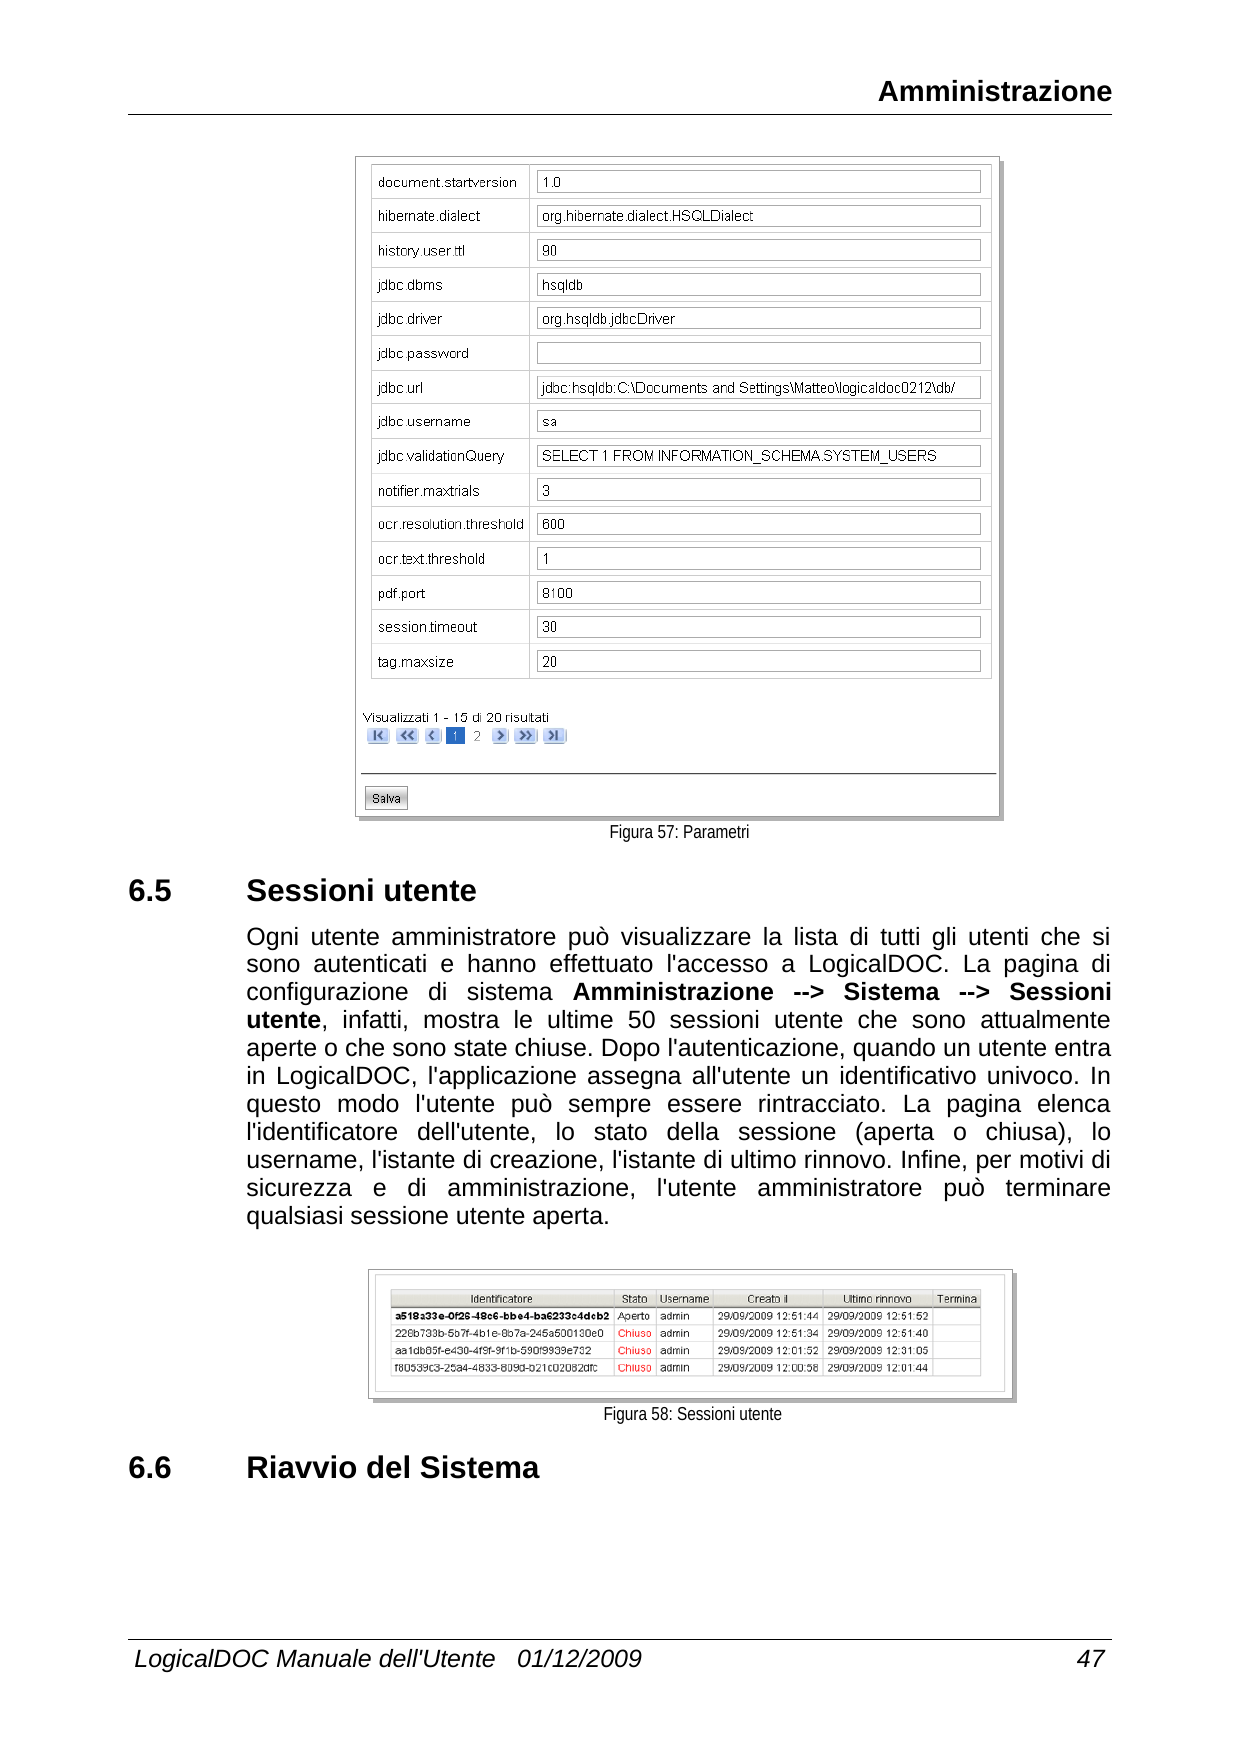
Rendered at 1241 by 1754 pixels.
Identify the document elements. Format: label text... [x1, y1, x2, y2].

text Figura 58: Sessioni utente [369, 1399, 1016, 1425]
subtitle Sessioni utente [128, 150, 1112, 907]
text Ogni utente amministratore può visualizzare la lista di tutti gli utenti che si sono autenticati e hanno effettuato l'accesso a LogicalDOC. La pagina di configurazione di sistema Amministrazione --> Sistema --> Sessioni utente, infatti, mostra le ultime 50 sessioni utente che sono attualmente aperte o che sono state chiuse. Dopo l'autenticazione, quando un utente entra in LogicalDOC, l'applicazione assegna all'utente un identificativo univoco. In questo modo l'utente può sempre essere rintracciato. La pagina elenca l'identificatore dell'utente, lo stato della sessione (aperta o chiusa), lo username, l'istante di creazione, l'istante di ultimo rinnovo. Infine, per motivi di sicurezza e di amministrazione, l'utente amministratore può terminare qualsiasi sessione utente aperta. [246, 922, 1112, 1229]
list Figura 57: Parametri [356, 817, 1003, 842]
subtitle Riavvio del Sistema [128, 1267, 1112, 1485]
picture [357, 158, 997, 813]
list [356, 157, 999, 816]
